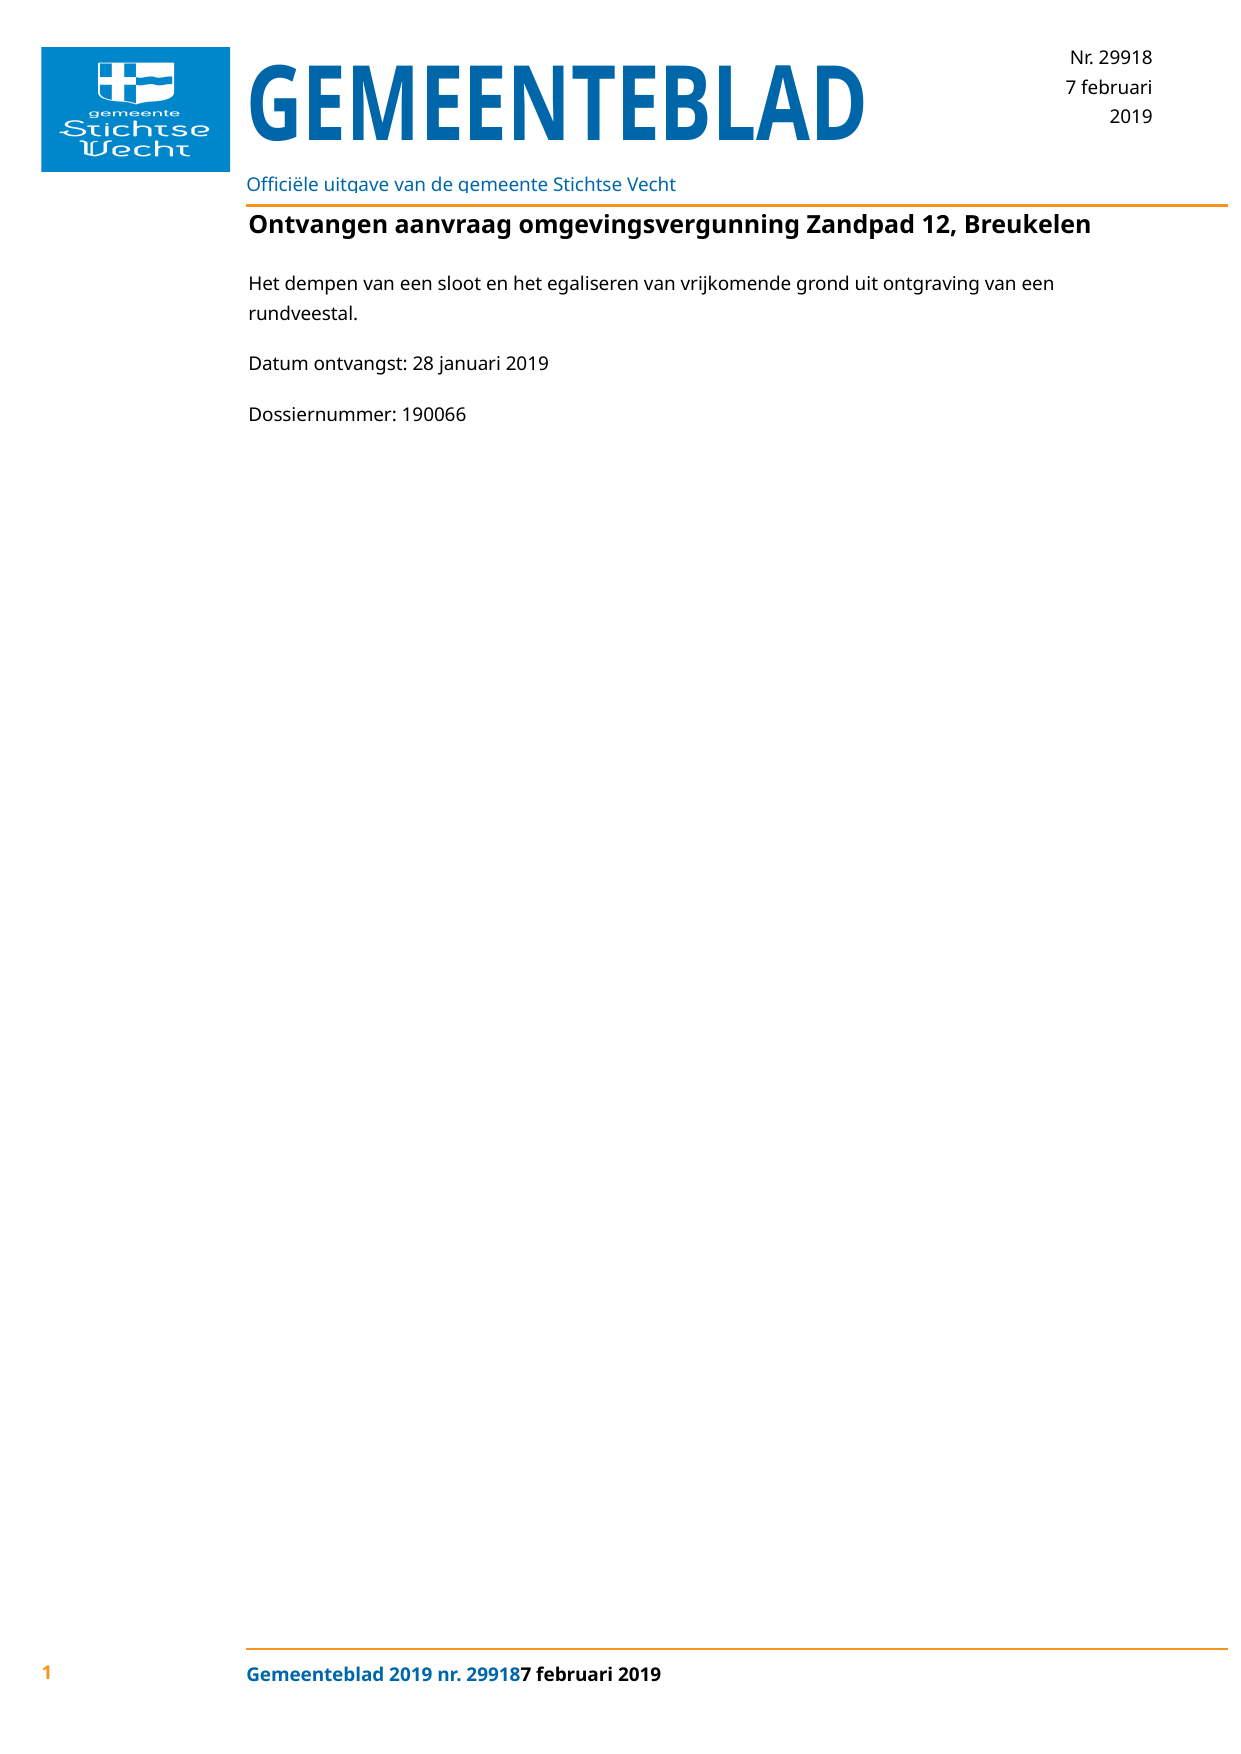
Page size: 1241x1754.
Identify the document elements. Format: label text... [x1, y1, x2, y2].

text Ontvangen aanvraag omgevingsvergunning Zandpad 12, Breukelen [248, 207, 1152, 241]
text Dossiernummer: 190066 [248, 401, 1152, 426]
picture [99, 63, 135, 101]
text Datum ontvangst: 28 januari 2019 [248, 350, 1152, 376]
picture [137, 63, 174, 103]
text Het dempen van een sloot en het egaliseren van vrijkomende grond uit ontgraving van een rundveestal. [248, 270, 1152, 326]
